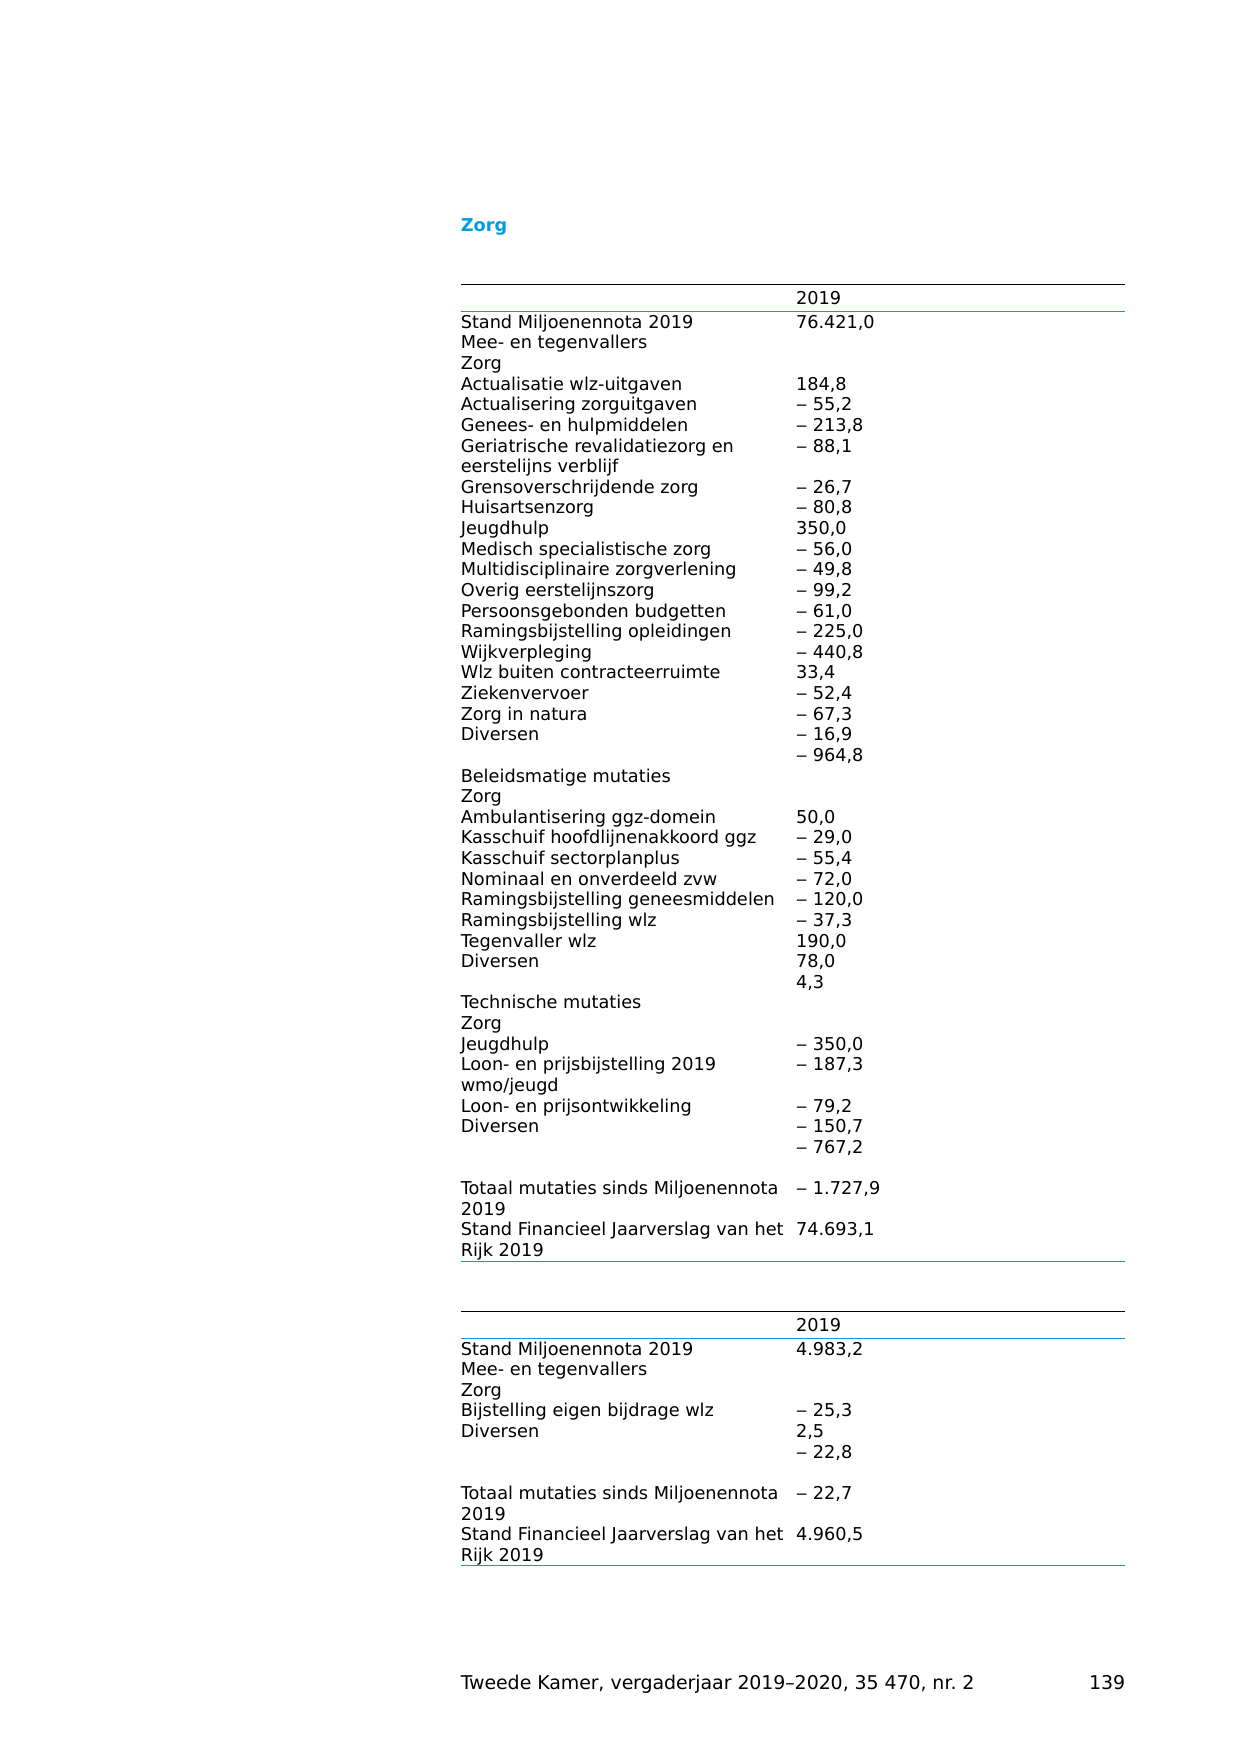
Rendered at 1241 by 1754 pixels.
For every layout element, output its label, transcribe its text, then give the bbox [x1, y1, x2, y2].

table_cell Bijstelling eigen bijdrage wlz [461, 1400, 793, 1421]
table_cell [793, 766, 1125, 786]
table_cell Huisartsenzorg [461, 498, 793, 518]
table_header ZORG: UITGAVEN [461, 259, 1125, 284]
table_cell ‒ 187,3 [793, 1054, 1125, 1096]
table_cell Zorg in natura [461, 704, 793, 724]
table_cell 33,4 [793, 663, 1125, 683]
table_cell Ramingsbijstelling opleidingen [461, 621, 793, 642]
table_cell [461, 1158, 793, 1178]
table_cell ‒ 37,3 [793, 910, 1125, 931]
table_cell Technische mutaties [461, 993, 793, 1013]
table_cell [461, 1442, 793, 1462]
table_cell Stand Financieel Jaarverslag van het Rijk 2019 [461, 1219, 793, 1261]
table_cell Ziekenvervoer [461, 683, 793, 704]
table_cell ‒ 964,8 [793, 745, 1125, 766]
table_cell Totaal mutaties sinds Miljoenennota 2019 [461, 1178, 793, 1219]
table_cell ‒ 79,2 [793, 1096, 1125, 1116]
table_cell Diversen [461, 1421, 793, 1442]
table_cell 76.421,0 [793, 312, 1125, 332]
table_cell ‒ 26,7 [793, 477, 1125, 497]
table_cell Multidisciplinaire zorgverlening [461, 559, 793, 580]
table_cell Ambulantisering ggz-domein [461, 807, 793, 827]
table_cell Nominaal en onverdeeld zvw [461, 869, 793, 889]
table_cell [793, 1359, 1125, 1380]
table_cell ‒ 213,8 [793, 415, 1125, 436]
table_cell Actualisatie wlz-uitgaven [461, 374, 793, 394]
table_cell ‒ 52,4 [793, 683, 1125, 704]
table_cell Kasschuif hoofdlijnenakkoord ggz [461, 828, 793, 848]
table_cell Diversen [461, 1116, 793, 1137]
table_cell 74.693,1 [793, 1219, 1125, 1261]
table_cell [793, 1013, 1125, 1034]
table_cell Diversen [461, 724, 793, 745]
table_cell 350,0 [793, 518, 1125, 539]
table_cell 78,0 [793, 951, 1125, 972]
table_cell ‒ 1.727,9 [793, 1178, 1125, 1219]
table_cell Zorg [461, 1380, 793, 1400]
table_cell ‒ 16,9 [793, 724, 1125, 745]
table_cell 50,0 [793, 807, 1125, 827]
table_cell [461, 745, 793, 766]
table_cell Actualisering zorguitgaven [461, 394, 793, 415]
table_cell [461, 972, 793, 992]
table_cell ‒ 88,1 [793, 436, 1125, 477]
table_cell Jeugdhulp [461, 518, 793, 539]
table_cell [793, 353, 1125, 374]
table_cell [461, 285, 793, 311]
table_cell [461, 1462, 793, 1483]
table_cell ‒ 67,3 [793, 704, 1125, 724]
table_cell Loon- en prijsbijstelling 2019 wmo/jeugd [461, 1054, 793, 1096]
table_cell Kasschuif sectorplanplus [461, 848, 793, 869]
table_cell Jeugdhulp [461, 1034, 793, 1054]
table_cell Grensoverschrijdende zorg [461, 477, 793, 497]
table_cell Genees- en hulpmiddelen [461, 415, 793, 436]
table_cell ‒ 61,0 [793, 601, 1125, 621]
table_cell 190,0 [793, 931, 1125, 951]
table_cell ‒ 55,4 [793, 848, 1125, 869]
table_cell ‒ 350,0 [793, 1034, 1125, 1054]
table_cell 4,3 [793, 972, 1125, 992]
table_cell ‒ 99,2 [793, 580, 1125, 601]
table_cell ‒ 767,2 [793, 1137, 1125, 1157]
table_cell ‒ 22,7 [793, 1483, 1125, 1524]
table_cell Totaal mutaties sinds Miljoenennota 2019 [461, 1483, 793, 1524]
table_cell Stand Miljoenennota 2019 [461, 1339, 793, 1359]
table_cell Tegenvaller wlz [461, 931, 793, 951]
table_cell Medisch specialistische zorg [461, 539, 793, 559]
table_cell Wijkverpleging [461, 642, 793, 662]
table_cell [793, 993, 1125, 1013]
title Zorg [461, 213, 1125, 236]
table_cell [793, 333, 1125, 353]
table_cell [793, 1158, 1125, 1178]
table_cell ‒ 150,7 [793, 1116, 1125, 1137]
table_cell [461, 1312, 793, 1338]
table_cell [793, 786, 1125, 807]
table_cell Zorg [461, 353, 793, 374]
table_cell Mee- en tegenvallers [461, 1359, 793, 1380]
table_cell ‒ 29,0 [793, 828, 1125, 848]
table_cell ‒ 440,8 [793, 642, 1125, 662]
table_cell Mee- en tegenvallers [461, 333, 793, 353]
table_cell 4.960,5 [793, 1524, 1125, 1565]
table_header ZORG: NIET-BELASTINGONTVANGSTEN [461, 1286, 1125, 1311]
table_cell 2019 [793, 1312, 1125, 1338]
table_cell ‒ 80,8 [793, 498, 1125, 518]
table_cell ‒ 22,8 [793, 1442, 1125, 1462]
table_cell Stand Financieel Jaarverslag van het Rijk 2019 [461, 1524, 793, 1565]
table_cell Zorg [461, 786, 793, 807]
table_cell Geriatrische revalidatiezorg en eerstelijns verblijf [461, 436, 793, 477]
table_cell 184,8 [793, 374, 1125, 394]
table_cell 4.983,2 [793, 1339, 1125, 1359]
table_cell Diversen [461, 951, 793, 972]
table_cell Zorg [461, 1013, 793, 1034]
table_cell [461, 1137, 793, 1157]
table_cell Ramingsbijstelling wlz [461, 910, 793, 931]
table_cell Overig eerstelijnszorg [461, 580, 793, 601]
table_cell ‒ 225,0 [793, 621, 1125, 642]
table_cell 2019 [793, 285, 1125, 311]
table_cell Wlz buiten contracteerruimte [461, 663, 793, 683]
table_cell ‒ 120,0 [793, 889, 1125, 910]
table_cell Beleidsmatige mutaties [461, 766, 793, 786]
table_cell ‒ 25,3 [793, 1400, 1125, 1421]
table_cell Ramingsbijstelling geneesmiddelen [461, 889, 793, 910]
table_cell ‒ 72,0 [793, 869, 1125, 889]
table_cell ‒ 49,8 [793, 559, 1125, 580]
table_cell Loon- en prijsontwikkeling [461, 1096, 793, 1116]
table_cell [793, 1380, 1125, 1400]
table_cell [793, 1462, 1125, 1483]
table_cell ‒ 56,0 [793, 539, 1125, 559]
table_cell 2,5 [793, 1421, 1125, 1442]
table_cell Stand Miljoenennota 2019 [461, 312, 793, 332]
table_cell Persoonsgebonden budgetten [461, 601, 793, 621]
table_cell ‒ 55,2 [793, 394, 1125, 415]
